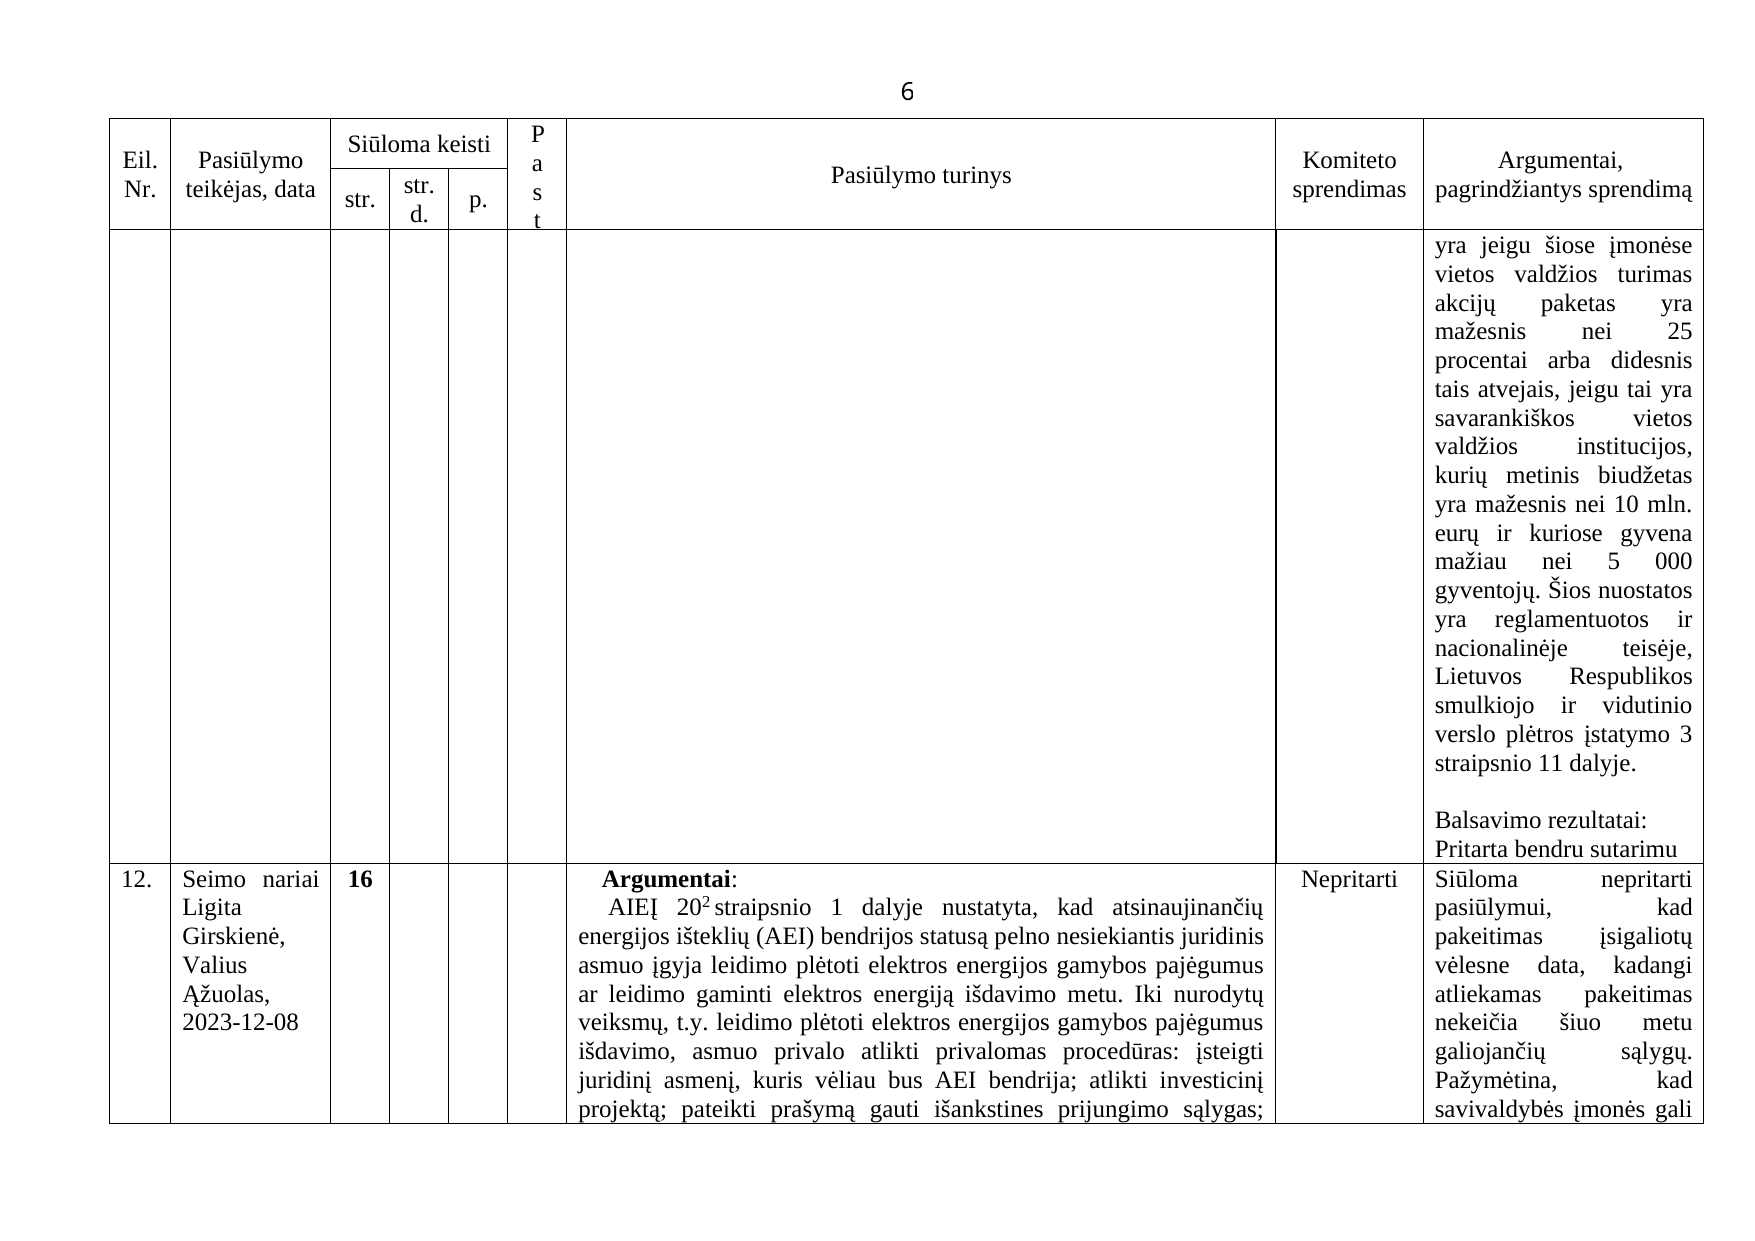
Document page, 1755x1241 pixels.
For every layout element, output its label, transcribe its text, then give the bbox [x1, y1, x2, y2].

table_cell [567, 230, 1275, 863]
table_cell [110, 230, 170, 863]
table_cell [331, 230, 389, 863]
table_header Komiteto sprendimas [1276, 119, 1423, 229]
table_cell str. [331, 169, 389, 229]
table_cell p. [449, 169, 507, 229]
table_header Eil. Nr. [110, 119, 170, 229]
table_cell [1277, 230, 1423, 863]
table_header Siūloma keisti [331, 119, 507, 167]
table_cell [449, 864, 507, 1122]
table_cell Siūloma nepritarti pasiūlymui, kad pakeitimas įsigaliotų vėlesne data, kadangi atliekamas pakeitimas nekeičia šiuo metu galiojančių sąlygų. Pažymėtina, kad savivaldybės įmonės gali [1424, 864, 1703, 1122]
table_header Pasiūlymo turinys [567, 119, 1275, 229]
table_header Pastabos [508, 119, 566, 229]
table_cell Nepritarti [1276, 864, 1423, 1122]
table_cell str. d. [390, 169, 448, 229]
table_cell Argumentai: AIEĮ 202 straipsnio 1 dalyje nustatyta, kad atsinaujinančių energijos išteklių (AEI) bendrijos statusą pelno nesiekiantis juridinis asmuo įgyja leidimo plėtoti elektros energijos gamybos pajėgumus ar leidimo gaminti elektros energiją išdavimo metu. Iki nurodytų veiksmų, t.y. leidimo plėtoti elektros energijos gamybos pajėgumus išdavimo, asmuo privalo atlikti privalomas procedūras: įsteigti juridinį asmenį, kuris vėliau bus AEI bendrija; atlikti investicinį projektą; pateikti prašymą gauti išankstines prijungimo sąlygas; [567, 864, 1275, 1122]
table_cell 12. [110, 864, 170, 1122]
table_cell 16 [331, 864, 389, 1122]
table_cell [171, 230, 330, 863]
table_cell [390, 230, 448, 863]
table_cell Seimo nariai Ligita Girskienė, Valius Ąžuolas, 2023-12-08 [171, 864, 330, 1122]
table_cell [508, 864, 566, 1122]
table_header Argumentai, pagrindžiantys sprendimą [1424, 119, 1703, 229]
table_header Pasiūlymo teikėjas, data [171, 119, 330, 229]
table_cell yra jeigu šiose įmonėse vietos valdžios turimas akcijų paketas yra mažesnis nei 25 procentai arba didesnis tais atvejais, jeigu tai yra savarankiškos vietos valdžios institucijos, kurių metinis biudžetas yra mažesnis nei 10 mln. eurų ir kuriose gyvena mažiau nei 5 000 gyventojų. Šios nuostatos yra reglamentuotos ir nacionalinėje teisėje, Lietuvos Respublikos smulkiojo ir vidutinio verslo plėtros įstatymo 3 straipsnio 11 dalyje. Balsavimo rezultatai: Pritarta bendru sutarimu [1424, 230, 1703, 863]
table_cell [449, 230, 507, 863]
table_cell [390, 864, 448, 1122]
table_cell [508, 230, 566, 863]
